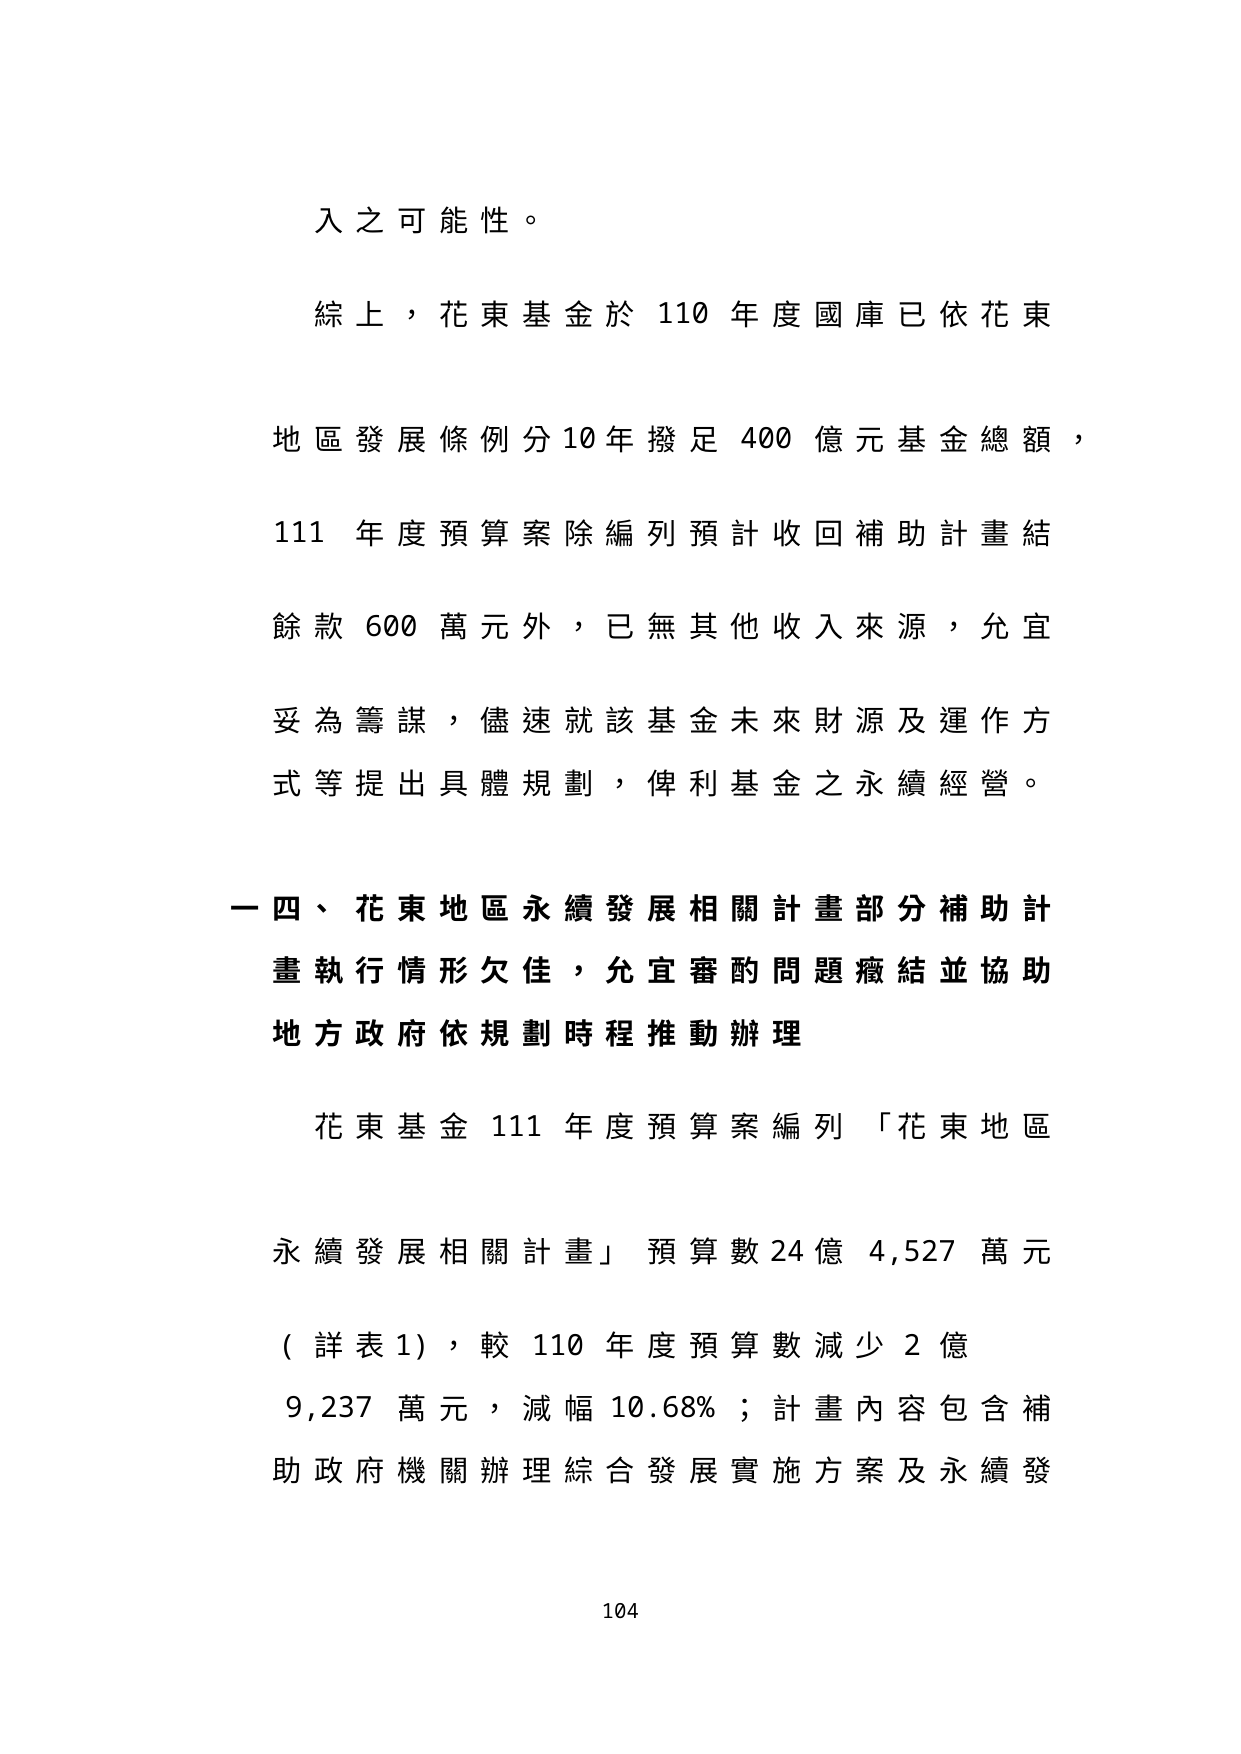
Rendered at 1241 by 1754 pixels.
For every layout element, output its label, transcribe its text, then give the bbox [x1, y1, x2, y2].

text 入之可能性。 [271, 177, 1058, 240]
text 綜上，花東基金於110年度國庫已依花東地區發展條例分10年撥足400億元基金總額，111 年度預算案除編列預計收回補助計畫結餘款600萬元外，已無其他收入來源，允宜妥為籌謀，儘速就該基金未來財源及運作方式等提出具體規劃，俾利基金之永續經營。 [242, 240, 1058, 802]
text 花東基金111年度預算案編列「花東地區永續發展相關計畫」預算數24億4,527萬元(詳表1)，較110年度預算數減少2億9,237萬元，減幅10.68%；計畫內容包含補助政府機關辦理綜合發展實施方案及永續發 [242, 1052, 1058, 1490]
text 一四、花東地區永續發展相關計畫部分補助計畫執行情形欠佳，允宜審酌問題癥結並協助地方政府依規劃時程推動辦理 [197, 865, 1058, 1052]
